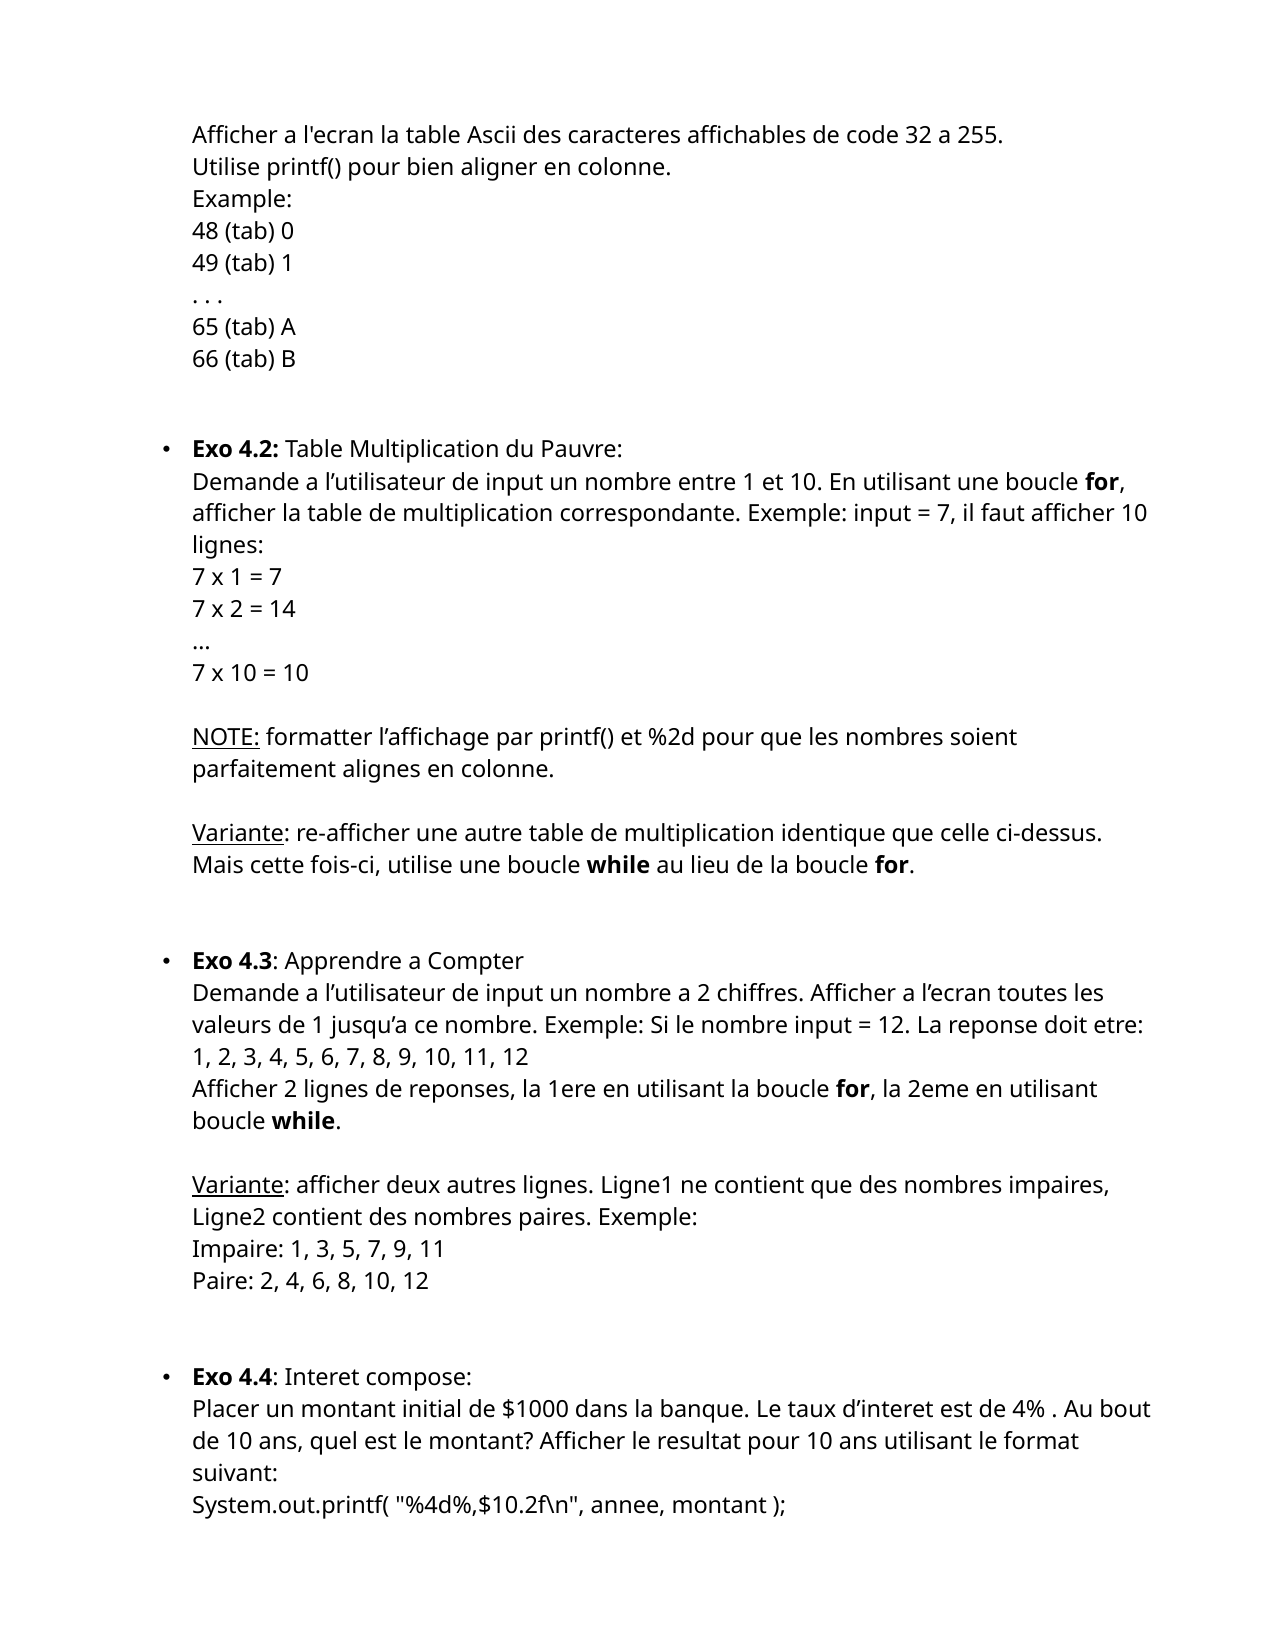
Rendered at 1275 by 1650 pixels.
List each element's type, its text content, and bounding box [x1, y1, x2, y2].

list Afficher a l'ecran la table Ascii des caracteres affichables de code 32 a 255. Utilise printf() pour bien aligner en colonne. Example: 48 (tab) 0 49 (tab) 1 . . . 65 (tab) A 66 (tab) B [162, 118, 1157, 433]
list Exo 4.3: Apprendre a Compter Demande a l’utilisateur de input un nombre a 2 chiffres. Afficher a l’ecran toutes les valeurs de 1 jusqu’a ce nombre. Exemple: Si le nombre input = 12. La reponse doit etre: 1, 2, 3, 4, 5, 6, 7, 8, 9, 10, 11, 12 Afficher 2 lignes de reponses, la 1ere en utilisant la boucle for, la 2eme en utilisant boucle while. Variante: afficher deux autres lignes. Ligne1 ne contient que des nombres impaires, Ligne2 contient des nombres paires. Exemple: Impaire: 1, 3, 5, 7, 9, 11 Paire: 2, 4, 6, 8, 10, 12 [162, 944, 1157, 1360]
list Exo 4.4: Interet compose: Placer un montant initial de $1000 dans la banque. Le taux d’interet est de 4% . Au bout de 10 ans, quel est le montant? Afficher le resultat pour 10 ans utilisant le format suivant: System.out.printf( "%4d%,$10.2f\n", annee, montant ); [162, 1360, 1157, 1520]
list Exo 4.2: Table Multiplication du Pauvre: Demande a l’utilisateur de input un nombre entre 1 et 10. En utilisant une boucle for, afficher la table de multiplication correspondante. Exemple: input = 7, il faut afficher 10 lignes: 7 x 1 = 7 7 x 2 = 14 … 7 x 10 = 10 NOTE: formatter l’affichage par printf() et %2d pour que les nombres soient parfaitement alignes en colonne. Variante: re-afficher une autre table de multiplication identique que celle ci-dessus. Mais cette fois-ci, utilise une boucle while au lieu de la boucle for. [162, 433, 1157, 912]
